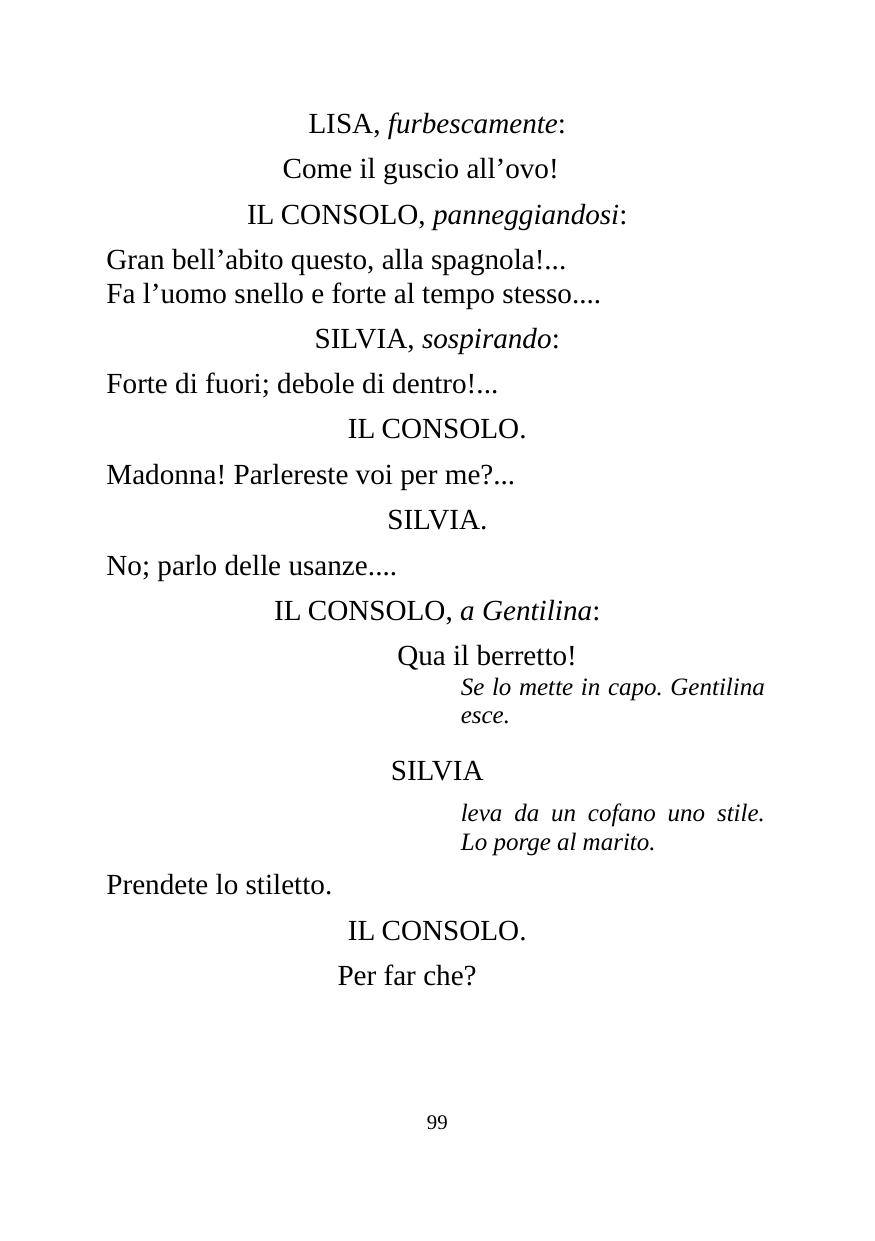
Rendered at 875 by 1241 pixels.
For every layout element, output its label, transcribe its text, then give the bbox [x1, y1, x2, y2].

text Come il guscio all’ovo! [106, 152, 768, 185]
text SILVIA. [106, 502, 768, 536]
text Per far che? [106, 958, 768, 992]
text Forte di fuori; debole di dentro!... [106, 366, 768, 400]
text Madonna! Parlereste voi per me?... [106, 457, 768, 491]
text LISA, furbescamente: [106, 106, 768, 140]
text IL CONSOLO. [106, 913, 768, 946]
text SILVIA [106, 753, 768, 786]
text Qua il berretto! [106, 638, 768, 672]
text Se lo mette in capo. Gentilina esce. [461, 672, 768, 729]
text leva da un cofano uno stile. Lo porge al marito. [461, 798, 768, 856]
text IL CONSOLO. [106, 412, 768, 445]
text Prendete lo stiletto. [106, 867, 768, 901]
text SILVIA, sospirando: [106, 321, 768, 354]
text No; parlo delle usanze.... [106, 548, 768, 581]
text IL CONSOLO, panneggiandosi: [106, 197, 768, 230]
text IL CONSOLO, a Gentilina: [106, 593, 768, 626]
text Gran bell’abito questo, alla spagnola!... Fa l’uomo snello e forte al tempo stesso.... [106, 242, 768, 309]
